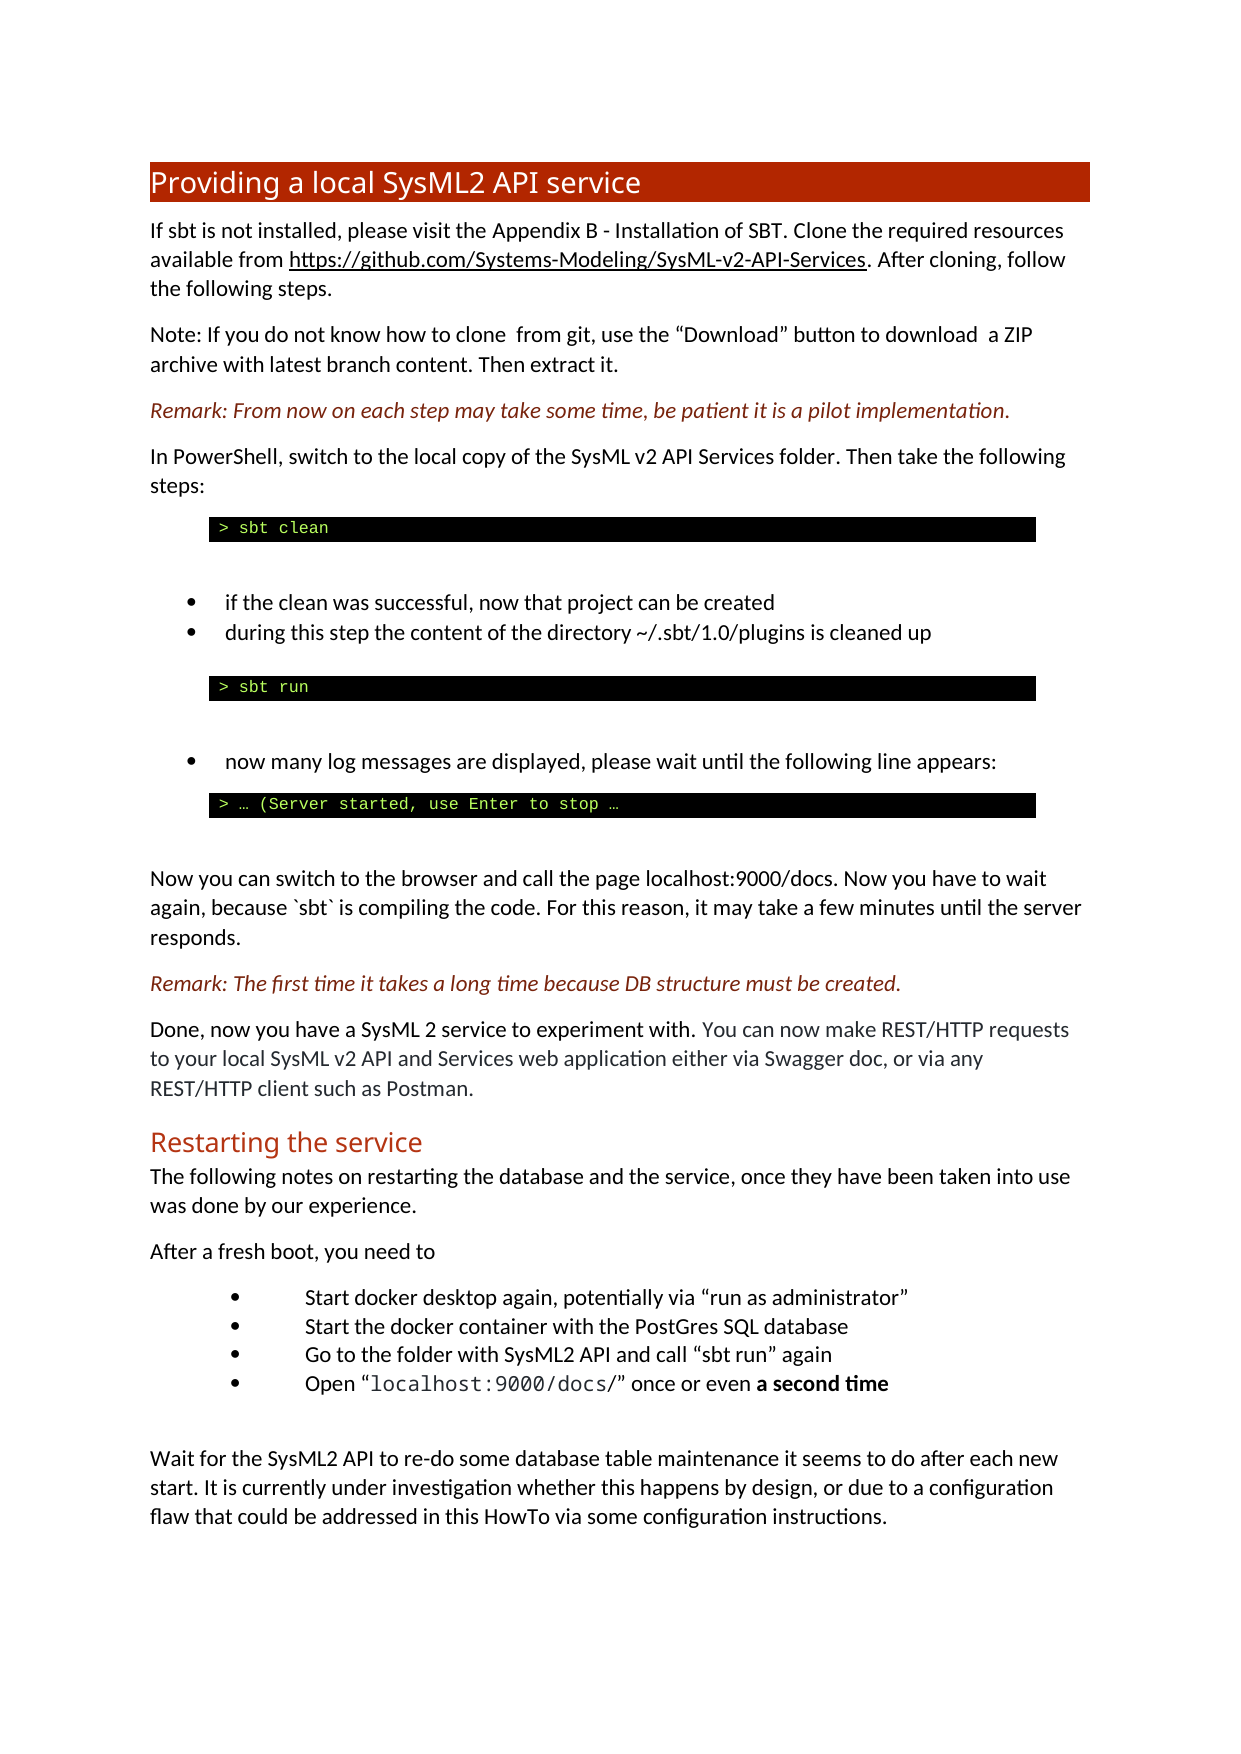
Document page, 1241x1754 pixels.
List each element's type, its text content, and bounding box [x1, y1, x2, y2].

text Done, now you have a SysML 2 service to experiment with. You can now make REST/HTTP requests to your local SysML v2 API and Services web application either via Swagger doc, or via any REST/HTTP client such as Postman. [150, 1015, 1090, 1102]
text > … (Server started, use Enter to stop … [210, 794, 1035, 817]
text Now you can switch to the browser and call the page localhost:9000/docs. Now you have to wait again, because `sbt` is compiling the code. For this reason, it may take a few minutes until the server responds. [150, 864, 1090, 951]
text If sbt is not installed, please visit the Appendix B - Installation of SBT. Clone the required resources available from https://github.com/Systems-Modeling/SysML-v2-API-Services. After cloning, follow the following steps. [150, 216, 1090, 303]
list Start docker desktop again, potentially via “run as administrator” [231, 1283, 1090, 1312]
list Start the docker container with the PostGres SQL database [231, 1312, 1090, 1340]
text Wait for the SysML2 API to re-do some database table maintenance it seems to do after each new start. It is currently under investigation whether this happens by design, or due to a configuration flaw that could be addressed in this HowTo via some configuration instructions. [150, 1443, 1090, 1531]
list now many log messages are displayed, please wait until the following line appears: [187, 747, 1090, 776]
subtitle Restarting the service [150, 1124, 1090, 1161]
list if the clean was successful, now that project can be created [187, 588, 1090, 617]
text > sbt run [210, 677, 1035, 700]
text The following notes on restarting the database and the service, once they have been taken into use was done by our experience. [150, 1162, 1090, 1220]
list Open “localhost:9000/docs/” once or even a second time [231, 1369, 1090, 1397]
text Note: If you do not know how to clone from git, use the “Download” button to download a ZIP archive with latest branch content. Then extract it. [150, 320, 1090, 378]
text In PowerShell, switch to the local copy of the SysML v2 API Services folder. Then take the following steps: [150, 442, 1090, 500]
text After a fresh boot, you need to [150, 1237, 1090, 1266]
text Remark: From now on each step may take some time, be patient it is a pilot implementation. [150, 396, 1090, 424]
list during this step the content of the directory ~/.sbt/1.0/plugins is cleaned up [187, 617, 1090, 646]
subtitle Providing a local SysML2 API service [150, 162, 1090, 202]
text Remark: The first time it takes a long time because DB structure must be created. [150, 969, 1090, 997]
list Go to the folder with SysML2 API and call “sbt run” again [231, 1340, 1090, 1369]
text > sbt clean [210, 518, 1035, 541]
